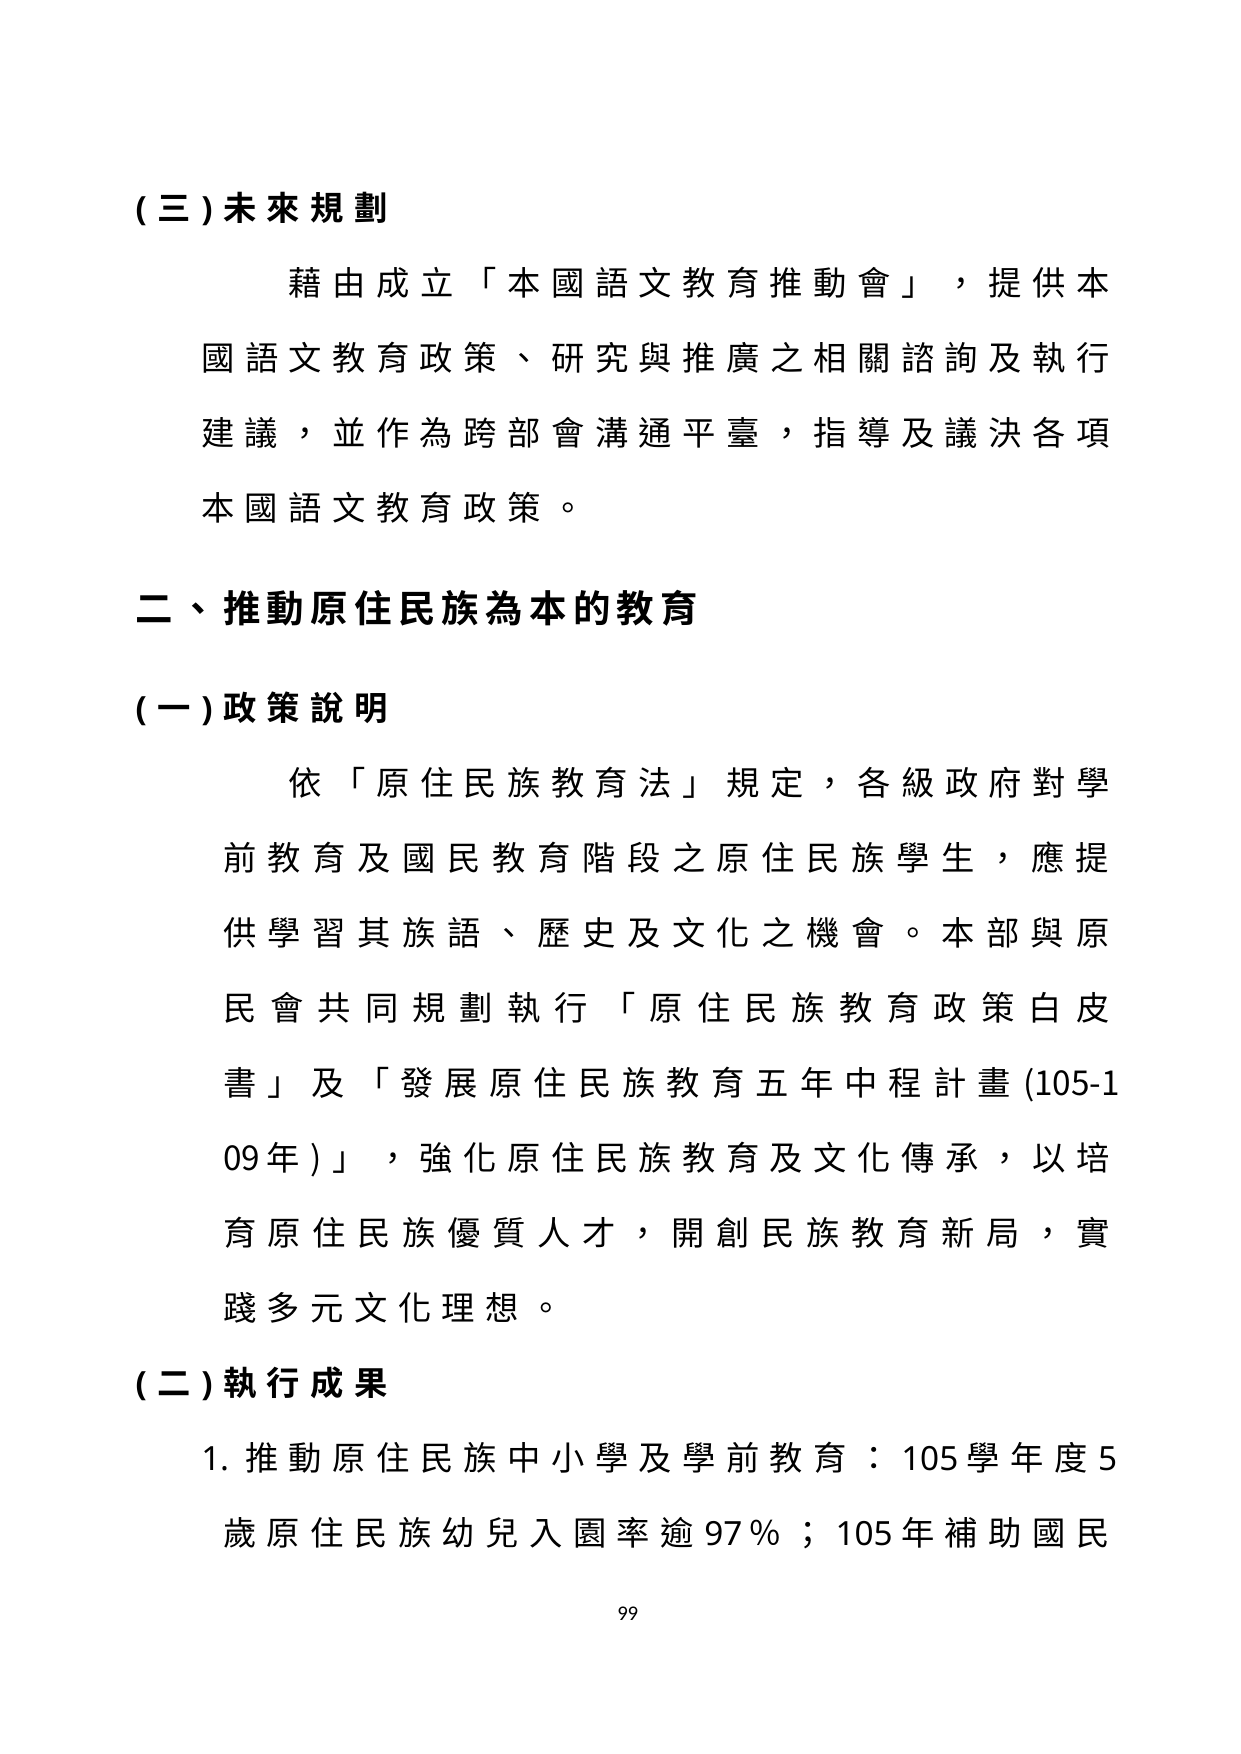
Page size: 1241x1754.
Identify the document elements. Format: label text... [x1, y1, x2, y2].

text (一)政策說明 [135, 662, 1120, 737]
text 依「原住民族教育法」規定，各級政府對學前教育及國民教育階段之原住民族學生，應提供學習其族語、歷史及文化之機會。本部與原民會共同規劃執行「原住民族教育政策白皮書」及「發展原住民族教育五年中程計畫(105-109年)」，強化原住民族教育及文化傳承，以培育原住民族優質人才，開創民族教育新局，實踐多元文化理想。 [210, 737, 1120, 1337]
text 1.推動原住民族中小學及學前教育：105學年度5歲原住民族幼兒入園率逾97％；105年補助國民 [180, 1412, 1120, 1562]
text (三)未來規劃 [135, 162, 1120, 237]
text 二、推動原住民族為本的教育 [135, 562, 1120, 637]
text (二)執行成果 [135, 1337, 1120, 1412]
text 藉由成立「本國語文教育推動會」，提供本國語文教育政策、研究與推廣之相關諮詢及執行建議，並作為跨部會溝通平臺，指導及議決各項本國語文教育政策。 [201, 237, 1120, 537]
